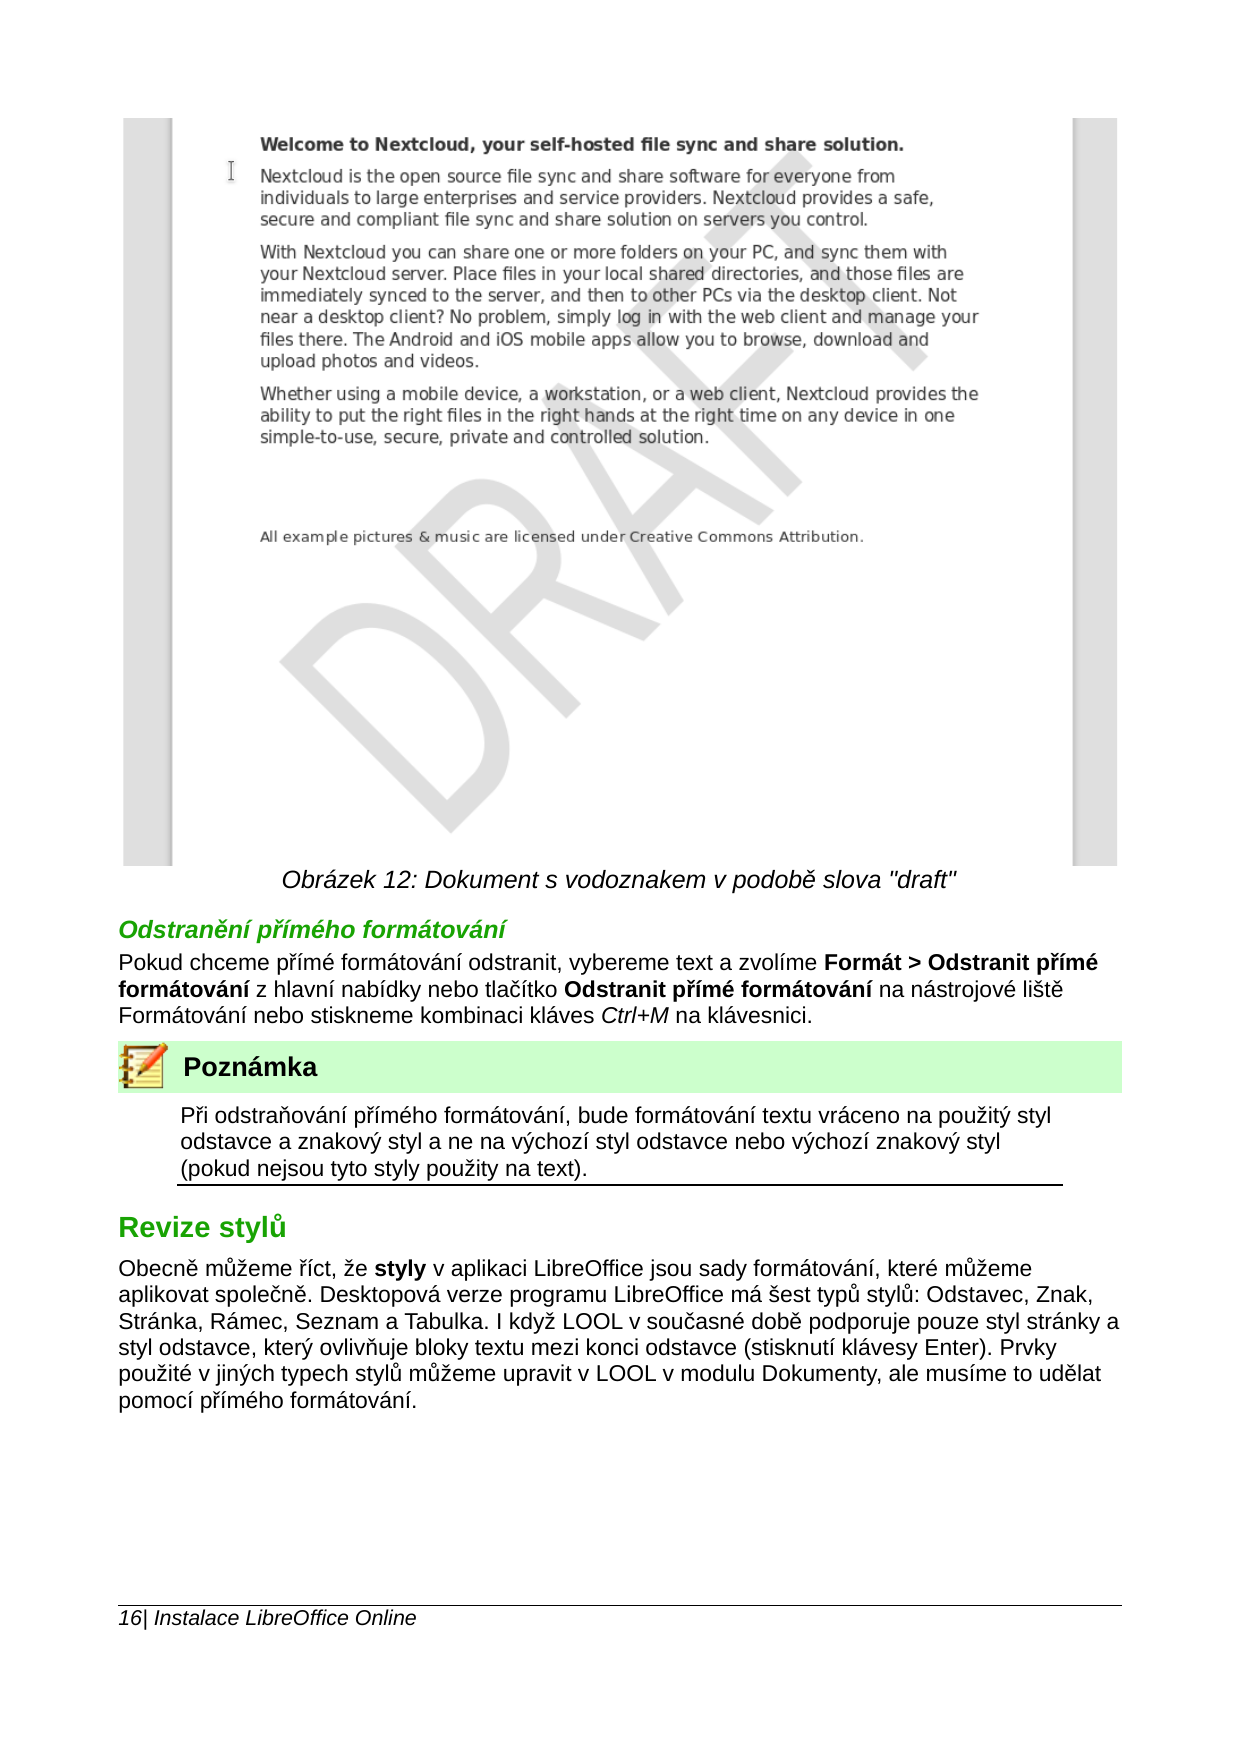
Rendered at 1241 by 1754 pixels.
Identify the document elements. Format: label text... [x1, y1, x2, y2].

text Obrázek 12: Dokument s vodoznakem v podobě slova "draft" [118, 866, 1122, 894]
subtitle Odstranění přímého formátování [118, 914, 1122, 943]
text Obecně můžeme říct, že styly v aplikaci LibreOffice jsou sady formátování, které můžeme aplikovat společně. Desktopová verze programu LibreOffice má šest typů stylů: Odstavec, Znak, Stránka, Rámec, Seznam a Tabulka. I když LOOL v současné době podporuje pouze styl stránky a styl odstavce, který ovlivňuje bloky textu mezi konci odstavce (stisknutí klávesy Enter). Prvky použité v jiných typech stylů můžeme upravit v LOOL v modulu Dokumenty, ale musíme to udělat pomocí přímého formátování. [118, 1255, 1122, 1413]
picture [119, 1041, 170, 1092]
subtitle Poznámka [118, 1041, 1122, 1093]
text Pokud chceme přímé formátování odstranit, vybereme text a zvolíme Formát > Odstranit přímé formátování z hlavní nabídky nebo tlačítko Odstranit přímé formátování na nástrojové liště Formátování nebo stiskneme kombinaci kláves Ctrl+M na klávesnici. [118, 949, 1122, 1028]
subtitle Revize stylů [118, 1210, 1122, 1243]
text Při odstraňování přímého formátování, bude formátování textu vráceno na použitý styl odstavce a znakový styl a ne na výchozí styl odstavce nebo výchozí znakový styl (pokud nejsou tyto styly použity na text). [177, 1099, 1063, 1184]
picture [123, 118, 1118, 866]
